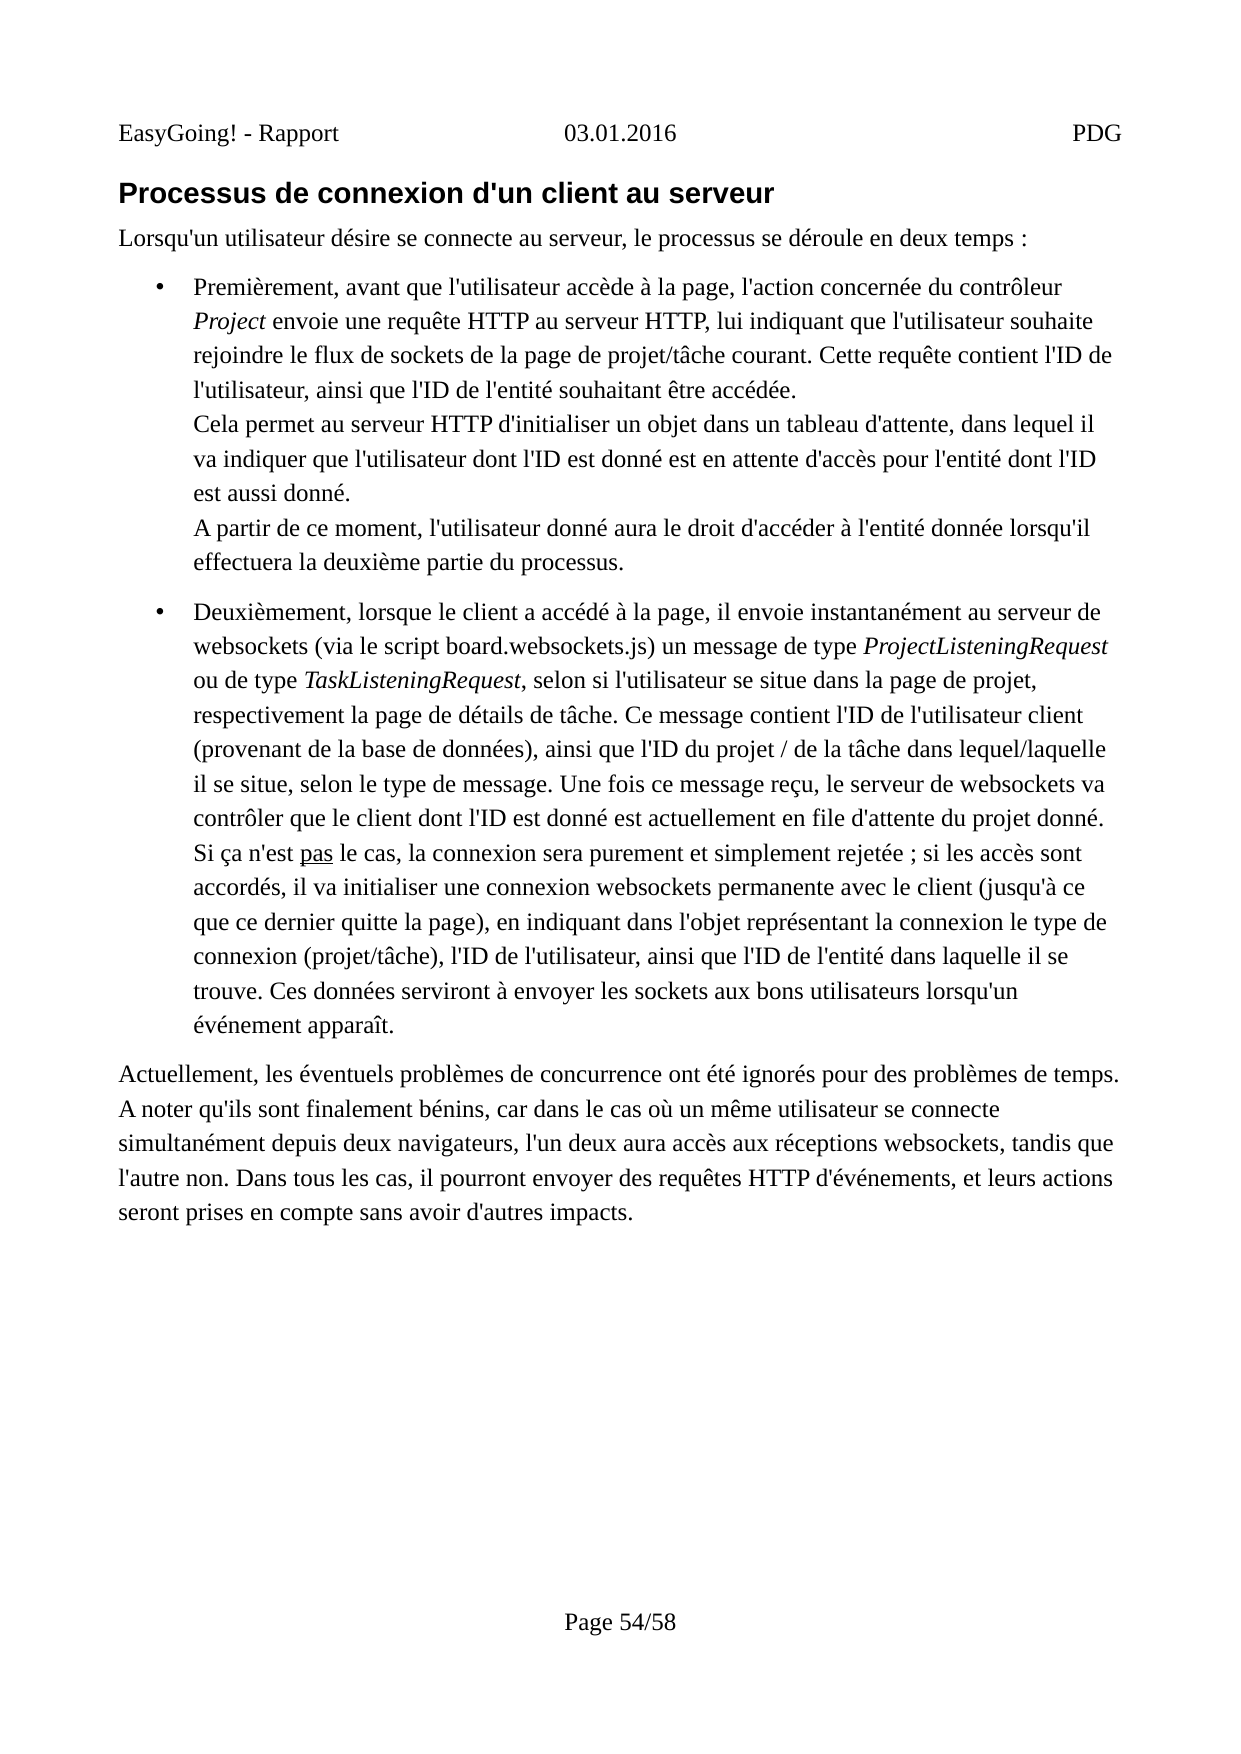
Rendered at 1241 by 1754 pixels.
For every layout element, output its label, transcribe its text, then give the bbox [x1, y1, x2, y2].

list Premièrement, avant que l'utilisateur accède à la page, l'action concernée du contrôleur Project envoie une requête HTTP au serveur HTTP, lui indiquant que l'utilisateur souhaite rejoindre le flux de sockets de la page de projet/tâche courant. Cette requête contient l'ID de l'utilisateur, ainsi que l'ID de l'entité souhaitant être accédée. Cela permet au serveur HTTP d'initialiser un objet dans un tableau d'attente, dans lequel il va indiquer que l'utilisateur dont l'ID est donné est en attente d'accès pour l'entité dont l'ID est aussi donné. A partir de ce moment, l'utilisateur donné aura le droit d'accéder à l'entité donnée lorsqu'il effectuera la deuxième partie du processus. [156, 272, 1122, 576]
subtitle Processus de connexion d'un client au serveur [118, 176, 1122, 210]
list Deuxièmement, lorsque le client a accédé à la page, il envoie instantanément au serveur de websockets (via le script board.websockets.js) un message de type ProjectListeningRequest ou de type TaskListeningRequest, selon si l'utilisateur se situe dans la page de projet, respectivement la page de détails de tâche. Ce message contient l'ID de l'utilisateur client (provenant de la base de données), ainsi que l'ID du projet / de la tâche dans lequel/laquelle il se situe, selon le type de message. Une fois ce message reçu, le serveur de websockets va contrôler que le client dont l'ID est donné est actuellement en file d'attente du projet donné. Si ça n'est pas le cas, la connexion sera purement et simplement rejetée ; si les accès sont accordés, il va initialiser une connexion websockets permanente avec le client (jusqu'à ce que ce dernier quitte la page), en indiquant dans l'objet représentant la connexion le type de connexion (projet/tâche), l'ID de l'utilisateur, ainsi que l'ID de l'entité dans laquelle il se trouve. Ces données serviront à envoyer les sockets aux bons utilisateurs lorsqu'un événement apparaît. [156, 597, 1122, 1039]
text Lorsqu'un utilisateur désire se connecte au serveur, le processus se déroule en deux temps : [118, 223, 1122, 251]
text Actuellement, les éventuels problèmes de concurrence ont été ignorés pour des problèmes de temps. A noter qu'ils sont finalement bénins, car dans le cas où un même utilisateur se connecte simultanément depuis deux navigateurs, l'un deux aura accès aux réceptions websockets, tandis que l'autre non. Dans tous les cas, il pourront envoyer des requêtes HTTP d'événements, et leurs actions seront prises en compte sans avoir d'autres impacts. [118, 1059, 1122, 1226]
